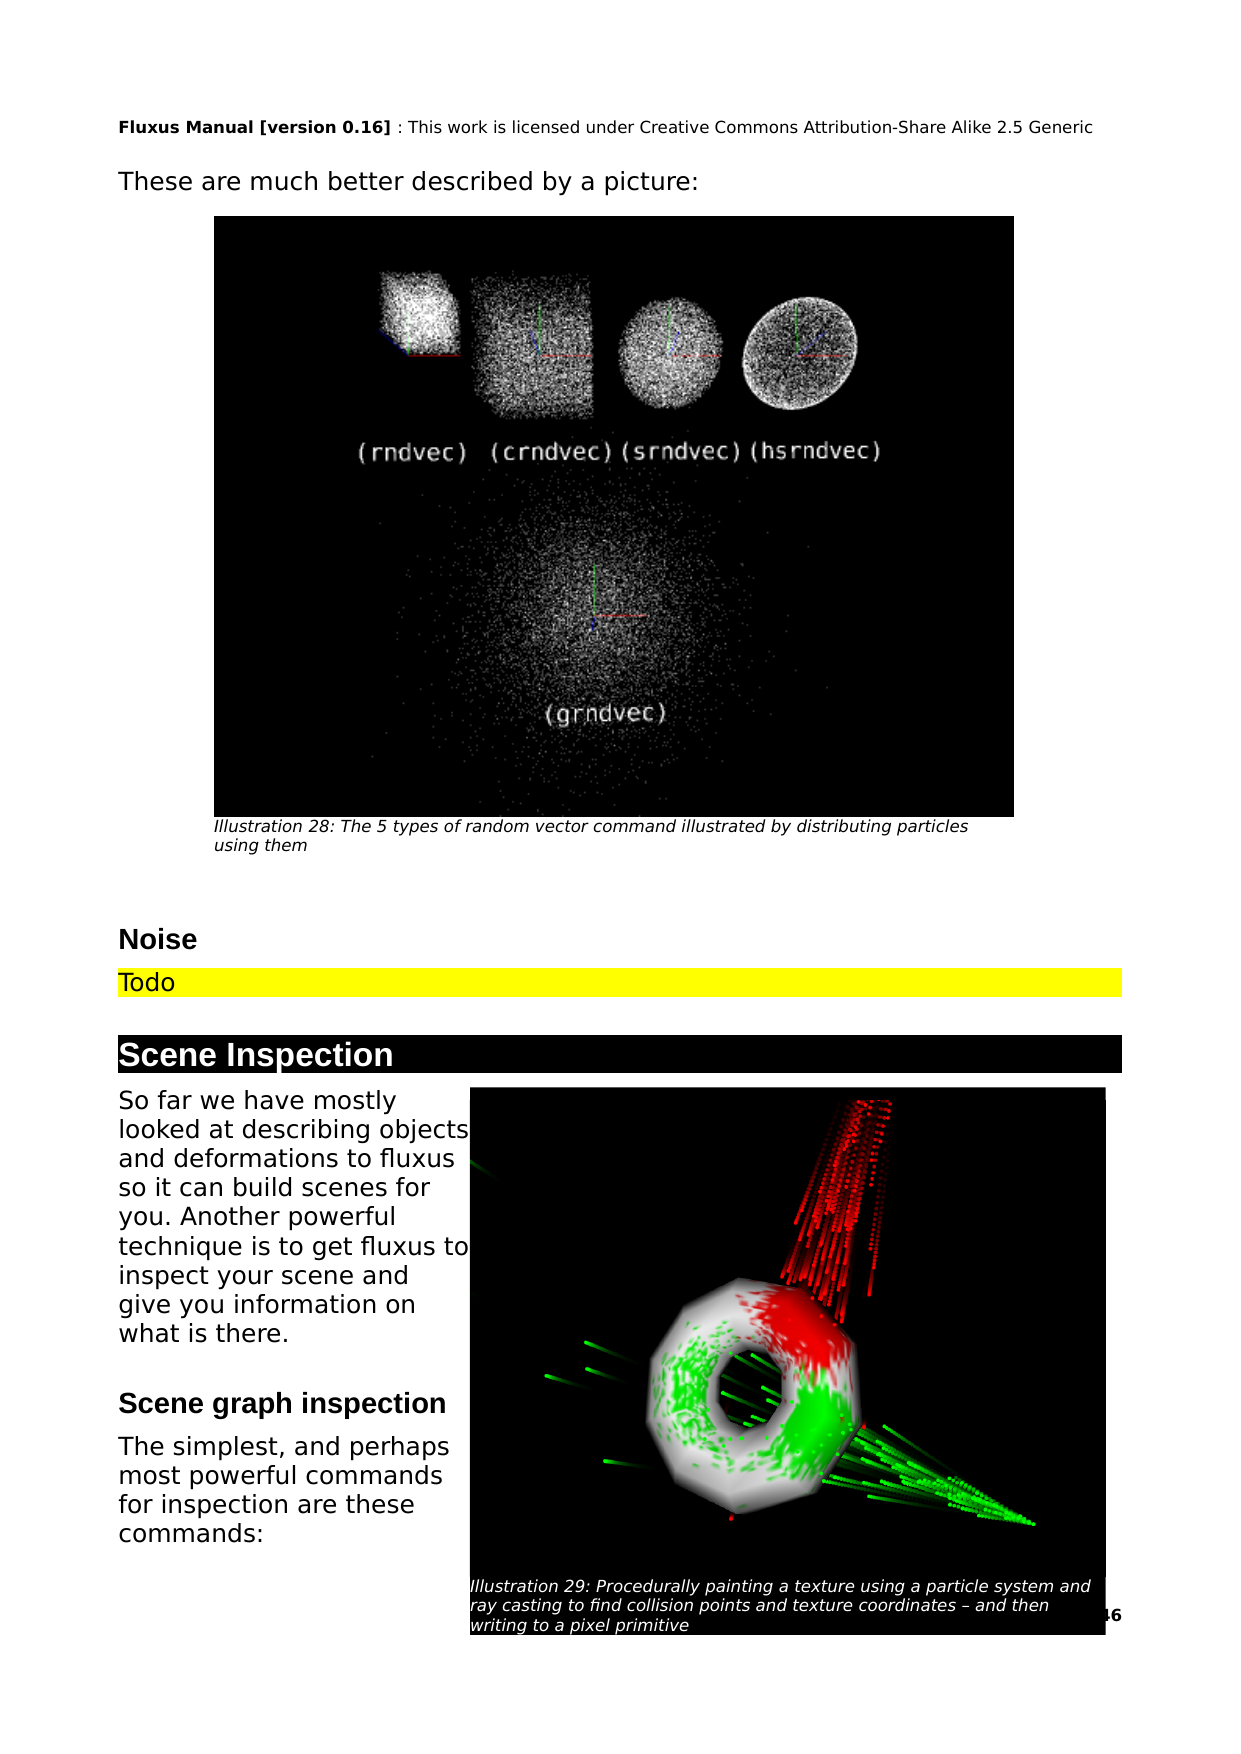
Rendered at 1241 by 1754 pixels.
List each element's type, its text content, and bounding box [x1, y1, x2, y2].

picture [214, 216, 1014, 817]
text Todo [118, 968, 1122, 997]
picture [469, 1100, 1106, 1577]
text [1106, 1432, 1122, 1549]
subtitle Scene graph inspection [118, 1386, 469, 1419]
text Illustration 28: The 5 types of random vector command illustrated by distributing particles using them [214, 817, 1014, 855]
text [214, 204, 1014, 216]
subtitle Noise [118, 922, 1122, 956]
text So far we have mostly looked at describing objects and deformations to fluxus so it can build scenes for you. Another powerful technique is to get fluxus to inspect your scene and give you information on what is there. [118, 1086, 1122, 1348]
text These are much better described by a picture: [118, 167, 1122, 196]
subtitle [1106, 1386, 1122, 1419]
subtitle Scene Inspection [118, 1035, 1122, 1073]
text The simplest, and perhaps most powerful commands for inspection are these commands: [118, 1432, 469, 1549]
subtitle [470, 1087, 1106, 1100]
text Illustration 29: Procedurally painting a texture using a particle system and ray casting to find collision points and texture coordinates – and then writing to a pixel primitive [470, 1577, 1106, 1635]
